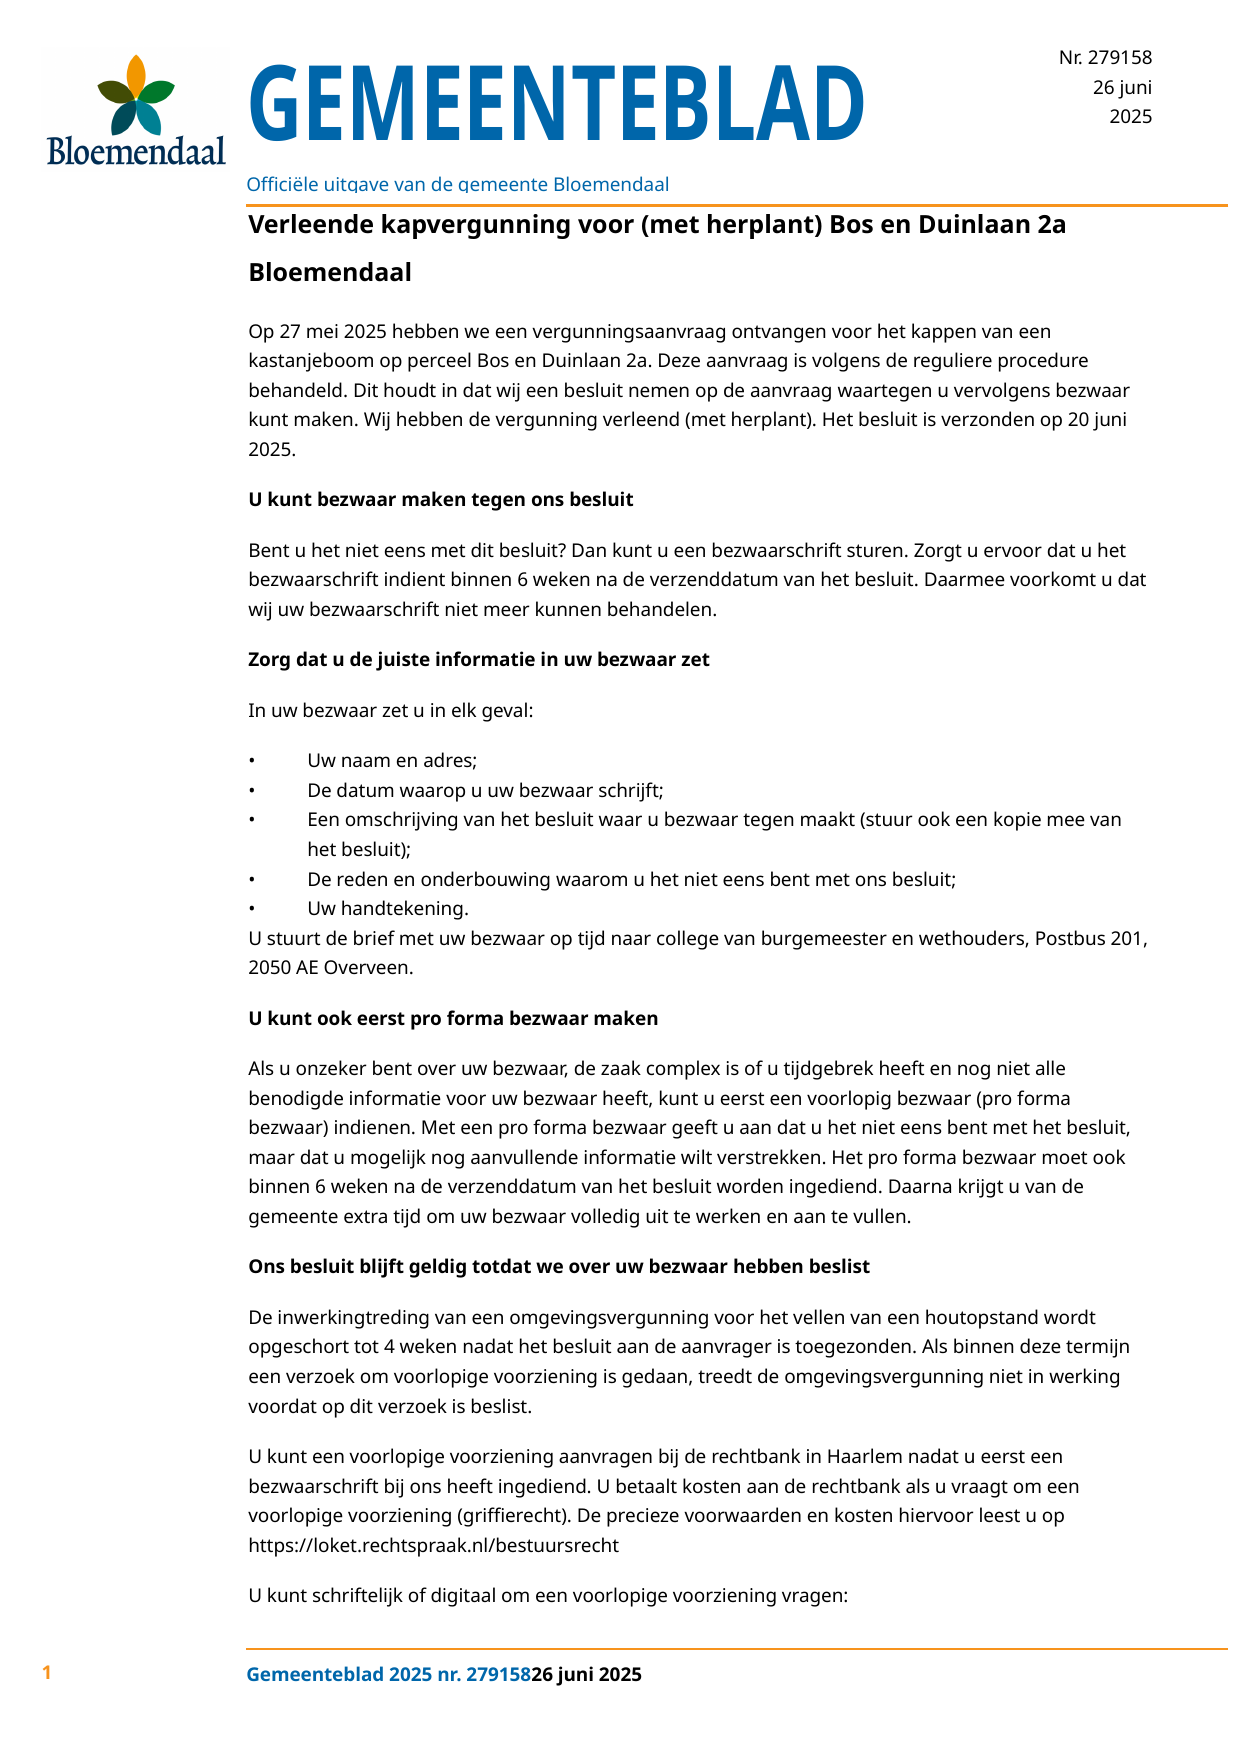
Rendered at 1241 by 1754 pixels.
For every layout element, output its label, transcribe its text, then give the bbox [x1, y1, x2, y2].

list De reden en onderbouwing waarom u het niet eens bent met ons besluit; [248, 866, 1152, 892]
text Zorg dat u de juiste informatie in uw bezwaar zet [248, 647, 1152, 672]
list Een omschrijving van het besluit waar u bezwaar tegen maakt (stuur ook een kopie mee van het besluit); [248, 807, 1152, 862]
list Uw handtekening. [248, 895, 1152, 921]
list De datum waarop u uw bezwaar schrijft; [248, 777, 1152, 803]
text Ons besluit blijft geldig totdat we over uw bezwaar hebben beslist [248, 1254, 1152, 1279]
text De inwerkingtreding van een omgevingsvergunning voor het vellen van een houtopstand wordt opgeschort tot 4 weken nadat het besluit aan de aanvrager is toegezonden. Als binnen deze termijn een verzoek om voorlopige voorziening is gedaan, treedt de omgevingsvergunning niet in werking voordat op dit verzoek is beslist. [248, 1304, 1152, 1419]
text U stuurt de brief met uw bezwaar op tijd naar college van burgemeester en wethouders, Postbus 201, 2050 AE Overveen. [248, 925, 1152, 980]
text In uw bezwaar zet u in elk geval: [248, 697, 1152, 723]
text U kunt een voorlopige voorziening aanvragen bij de rechtbank in Haarlem nadat u eerst een bezwaarschrift bij ons heeft ingediend. U betaalt kosten aan de rechtbank als u vraagt om een voorlopige voorziening (griffierecht). De precieze voorwaarden en kosten hiervoor leest u op https://loket.rechtspraak.nl/bestuursrecht [248, 1443, 1152, 1558]
text U kunt bezwaar maken tegen ons besluit [248, 487, 1152, 512]
text U kunt ook eerst pro forma bezwaar maken [248, 1005, 1152, 1031]
text Als u onzeker bent over uw bezwaar, de zaak complex is of u tijdgebrek heeft en nog niet alle benodigde informatie voor uw bezwaar heeft, kunt u eerst een voorlopig bezwaar (pro forma bezwaar) indienen. Met een pro forma bezwaar geeft u aan dat u het niet eens bent met het besluit, maar dat u mogelijk nog aanvullende informatie wilt verstrekken. Het pro forma bezwaar moet ook binnen 6 weken na de verzenddatum van het besluit worden ingediend. Daarna krijgt u van de gemeente extra tijd om uw bezwaar volledig uit te werken en aan te vullen. [248, 1055, 1152, 1229]
text Op 27 mei 2025 hebben we een vergunningsaanvraag ontvangen voor het kappen van een kastanjeboom op perceel Bos en Duinlaan 2a. Deze aanvraag is volgens de reguliere procedure behandeld. Dit houdt in dat wij een besluit nemen op de aanvraag waartegen u vervolgens bezwaar kunt maken. Wij hebben de vergunning verleend (met herplant). Het besluit is verzonden op 20 juni 2025. [248, 318, 1152, 462]
text U kunt schriftelijk of digitaal om een voorlopige voorziening vragen: [248, 1582, 1152, 1608]
text Verleende kapvergunning voor (met herplant) Bos en Duinlaan 2a Bloemendaal [248, 207, 1152, 288]
text Bent u het niet eens met dit besluit? Dan kunt u een bezwaarschrift sturen. Zorgt u ervoor dat u het bezwaarschrift indient binnen 6 weken na de verzenddatum van het besluit. Daarmee voorkomt u dat wij uw bezwaarschrift niet meer kunnen behandelen. [248, 537, 1152, 622]
picture [41, 47, 231, 172]
list Uw naam en adres; [248, 747, 1152, 773]
